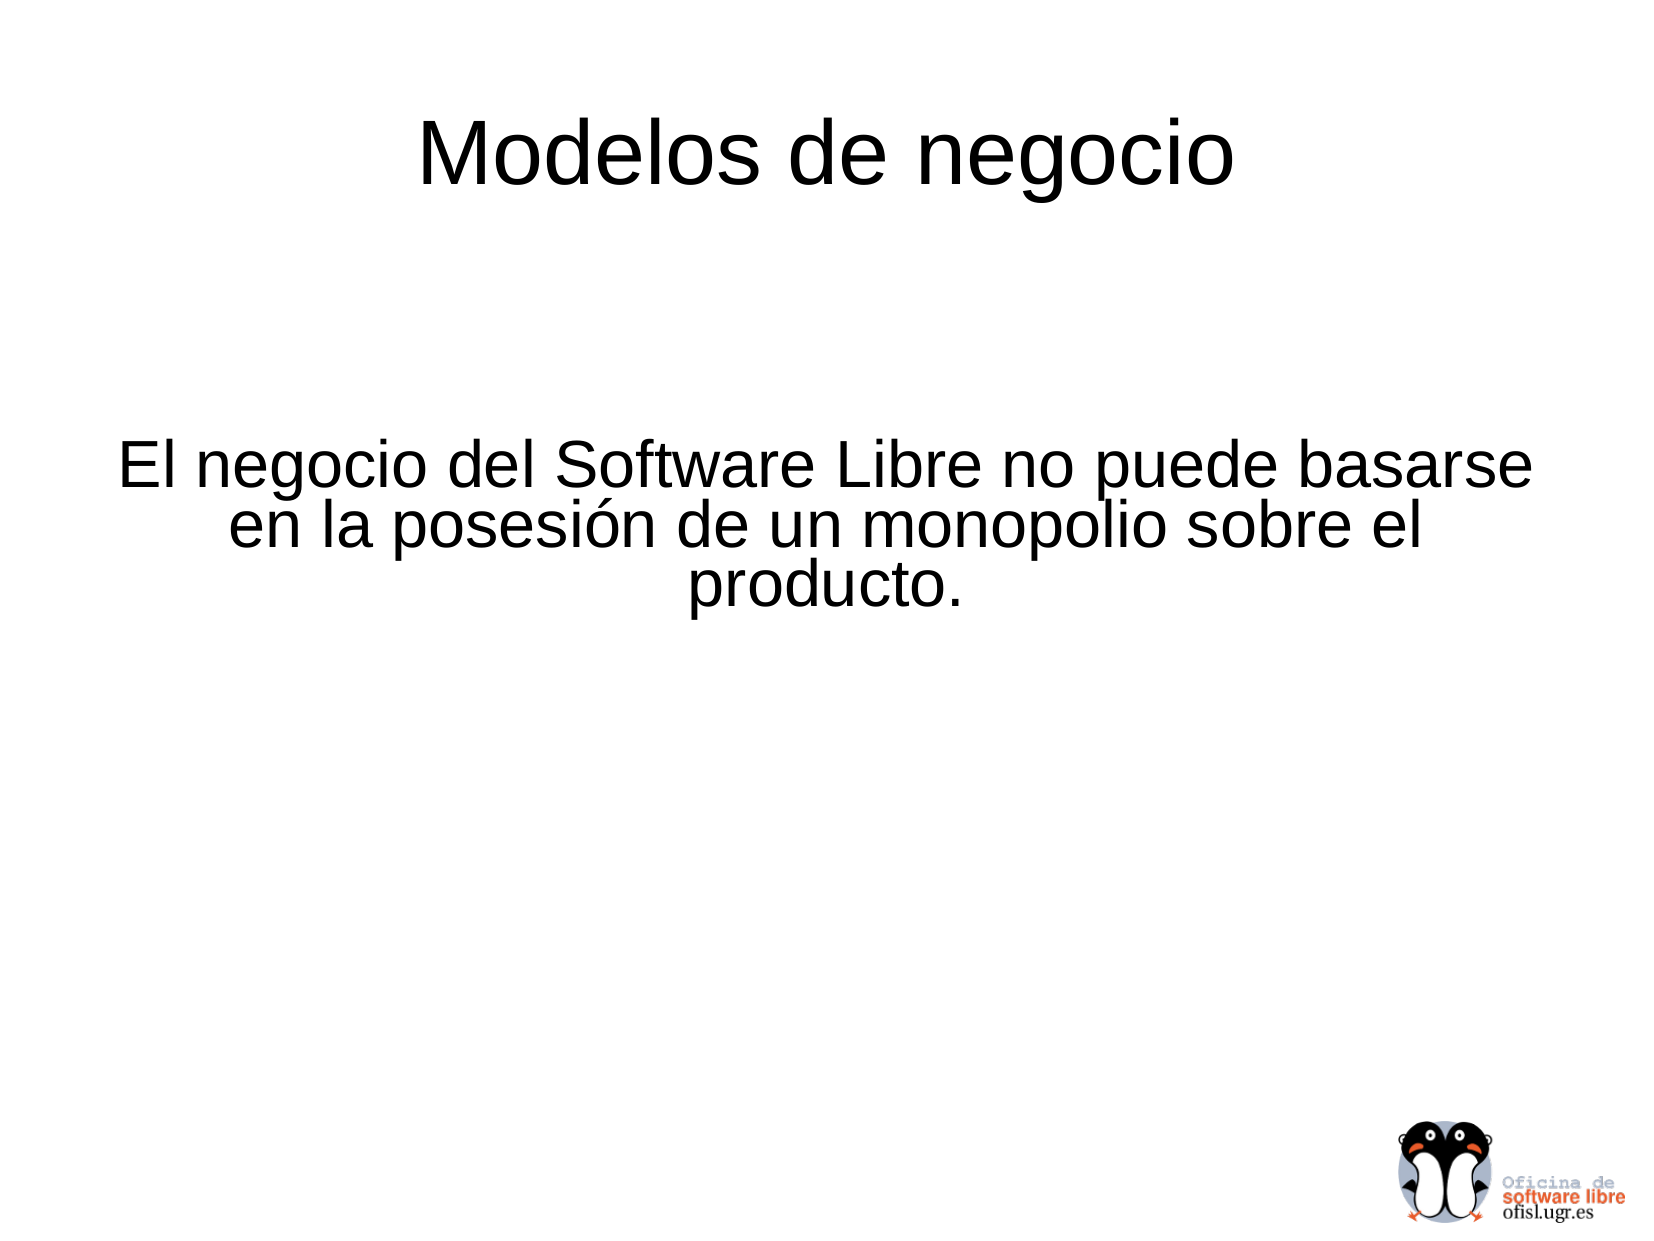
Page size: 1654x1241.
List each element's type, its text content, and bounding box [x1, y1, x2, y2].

subtitle El negocio del Software Libre no puede basarse en la posesión de un monopolio sobre el producto. [82, 297, 1571, 1102]
title Modelos de negocio [82, 56, 1571, 250]
picture [1398, 1121, 1625, 1223]
